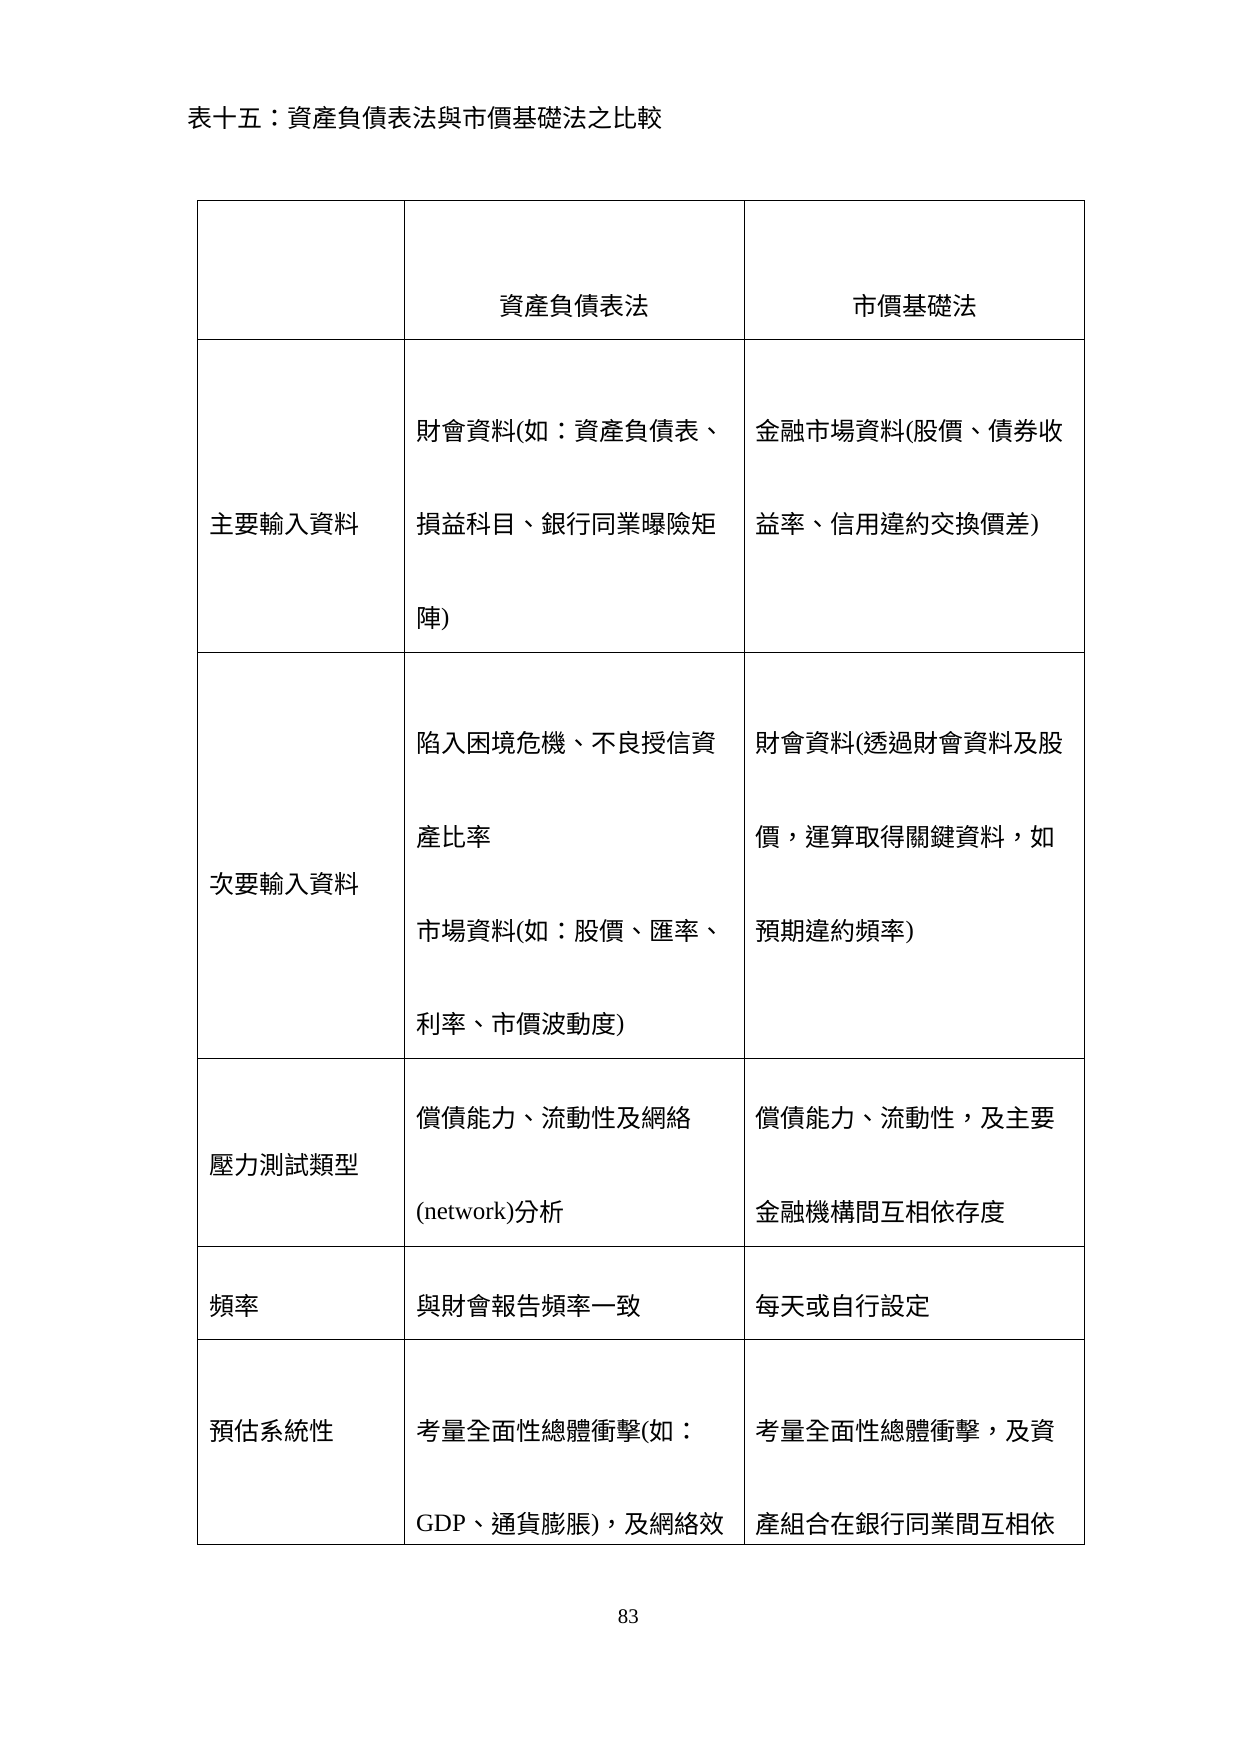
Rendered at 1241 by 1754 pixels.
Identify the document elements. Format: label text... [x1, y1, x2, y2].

table_cell 次要輸入資料 [198, 653, 404, 1058]
table_cell 償債能力、流動性及網絡(network)分析 [405, 1059, 744, 1246]
table_cell 財會資料(透過財會資料及股價，運算取得關鍵資料，如預期違約頻率) [745, 653, 1084, 1058]
table_cell 預估系統性 [198, 1340, 404, 1544]
text 表十五：資產負債表法與市價基礎法之比較 [187, 75, 1069, 137]
table_cell 壓力測試類型 [198, 1059, 404, 1246]
table_cell 金融市場資料(股價、債券收益率、信用違約交換價差) [745, 340, 1084, 652]
table_header 資產負債表法 [405, 201, 744, 339]
table_cell 主要輸入資料 [198, 340, 404, 652]
table_cell 每天或自行設定 [745, 1247, 1084, 1339]
table_cell 考量全面性總體衝擊(如：GDP、通貨膨脹)，及網絡效 [405, 1340, 744, 1544]
table_cell 陷入困境危機、不良授信資產比率 市場資料(如：股價、匯率、利率、市價波動度) [405, 653, 744, 1058]
table_cell 頻率 [198, 1247, 404, 1339]
table_header 市價基礎法 [745, 201, 1084, 339]
table_cell 與財會報告頻率一致 [405, 1247, 744, 1339]
table_header [198, 201, 404, 339]
table_cell 財會資料(如：資產負債表、損益科目、銀行同業曝險矩陣) [405, 340, 744, 652]
table_cell 考量全面性總體衝擊，及資產組合在銀行同業間互相依 [745, 1340, 1084, 1544]
table_cell 償債能力、流動性，及主要金融機構間互相依存度 [745, 1059, 1084, 1246]
